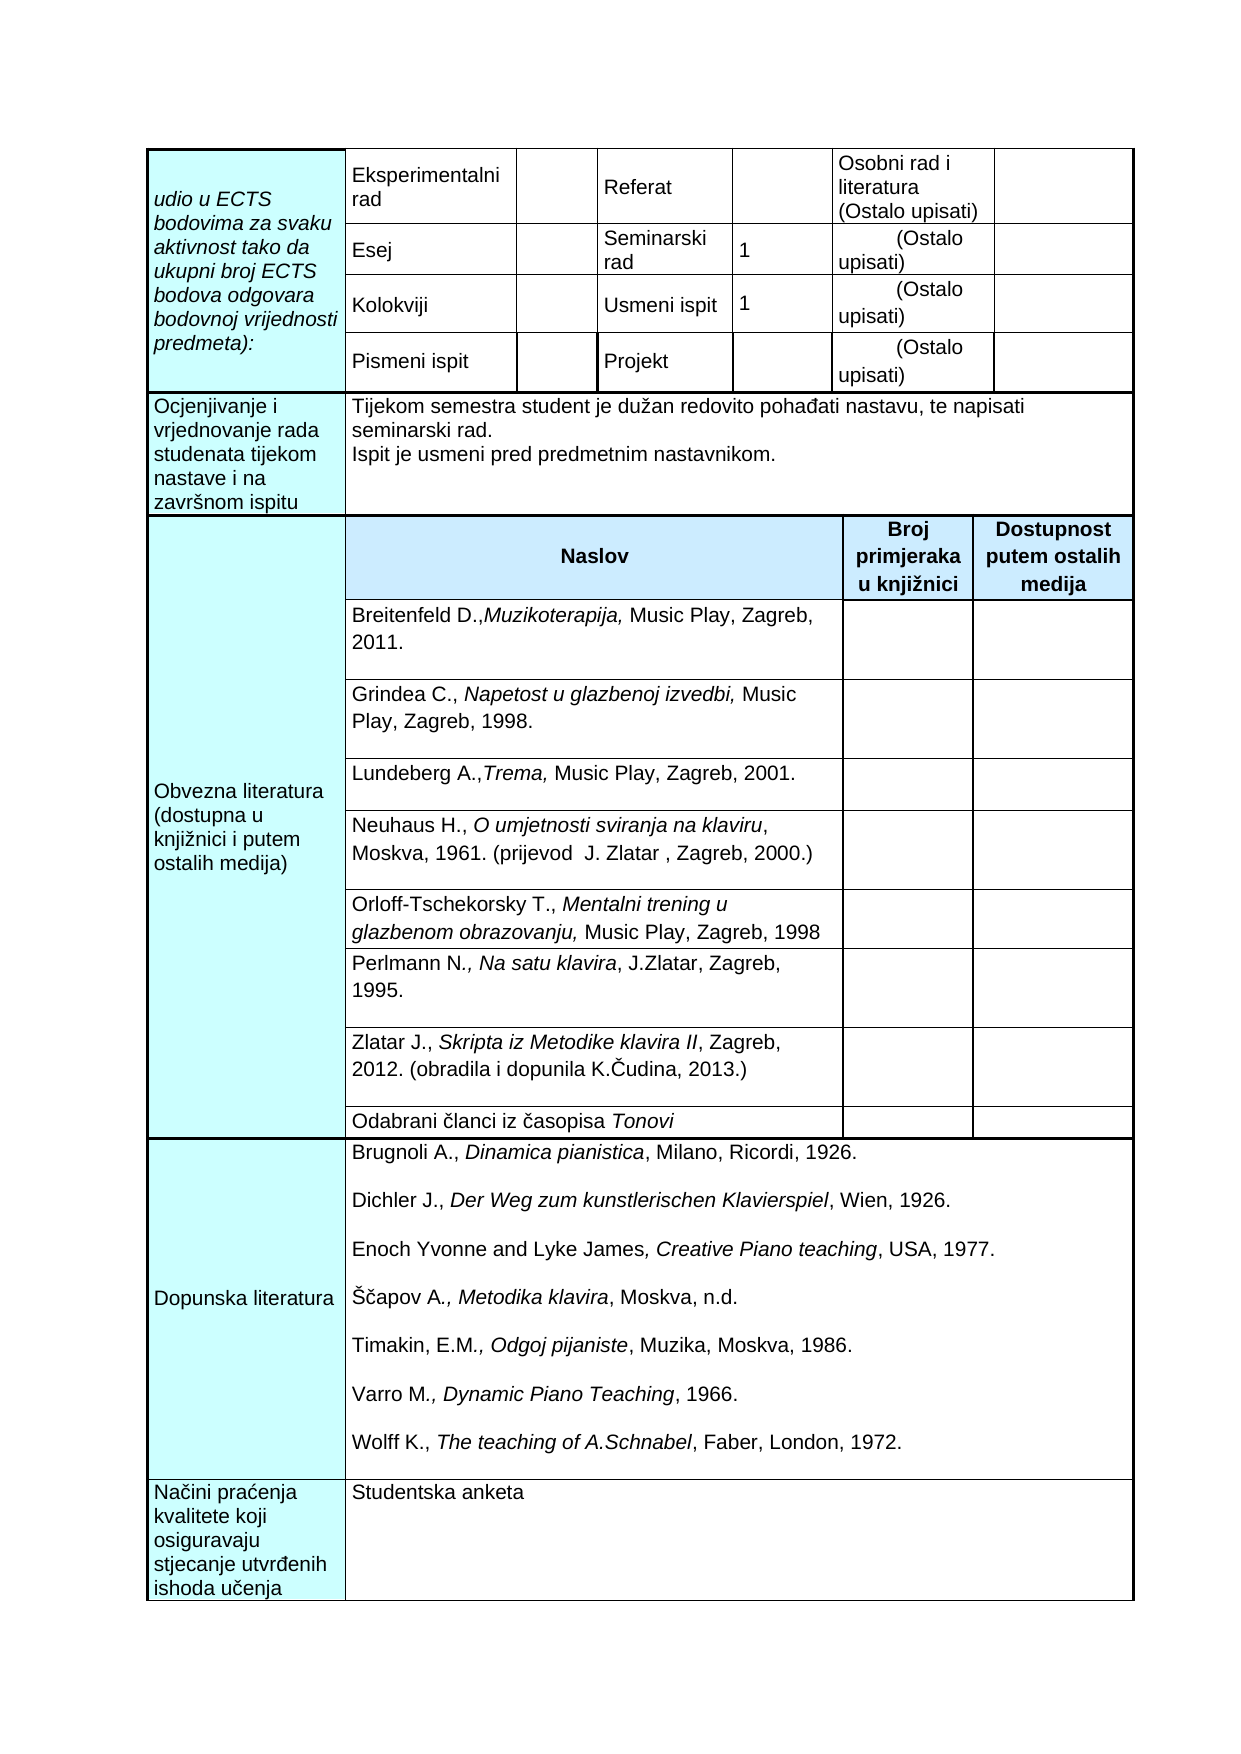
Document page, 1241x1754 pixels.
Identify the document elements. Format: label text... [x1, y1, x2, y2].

table_cell [995, 224, 1132, 274]
table_cell [517, 275, 597, 332]
table_cell (Ostalo upisati) [833, 275, 994, 332]
table_cell [974, 811, 1132, 889]
table_cell Tijekom semestra student je dužan redovito pohađati nastavu, te napisati seminarski rad. Ispit je usmeni pred predmetnim nastavnikom. [346, 394, 1132, 513]
table_cell [734, 333, 831, 391]
table_cell [844, 811, 972, 889]
table_cell Broj primjeraka u knjižnici [844, 517, 972, 599]
table_cell Brugnoli A., Dinamica pianistica, Milano, Ricordi, 1926. Dichler J., Der Weg zum kunstlerischen Klavierspiel, Wien, 1926. Enoch Yvonne and Lyke James, Creative Piano teaching, USA, 1977. Ščapov A., Metodika klavira, Moskva, n.d. Timakin, E.M., Odgoj pijaniste, Muzika, Moskva, 1986. Varro M., Dynamic Piano Teaching, 1966. Wolff K., The teaching of A.Schnabel, Faber, London, 1972. [346, 1140, 1132, 1479]
table_cell Neuhaus H., O umjetnosti sviranja na klaviru, Moskva, 1961. (prijevod J. Zlatar , Zagreb, 2000.) [346, 811, 842, 889]
table_cell [844, 680, 972, 758]
table_cell udio u ECTS bodovima za svaku aktivnost tako da ukupni broj ECTS bodova odgovara bodovnoj vrijednosti predmeta): [149, 151, 345, 391]
table_cell Obvezna literatura (dostupna u knjižnici i putem ostalih medija) [149, 517, 345, 1137]
table_cell Usmeni ispit [598, 275, 732, 332]
table_cell [974, 949, 1132, 1027]
table_cell Odabrani članci iz časopisa Tonovi [346, 1107, 842, 1137]
table_cell Referat [598, 149, 732, 223]
table_cell [974, 1107, 1132, 1137]
table_cell [517, 149, 597, 223]
table_cell [844, 1107, 972, 1137]
table_cell [733, 149, 832, 223]
table_cell [974, 680, 1132, 758]
table_cell Osobni rad i literatura (Ostalo upisati) [833, 149, 994, 223]
table_cell Orloff-Tschekorsky T., Mentalni trening u glazbenom obrazovanju, Music Play, Zagreb, 1998 [346, 890, 842, 947]
table_cell [974, 890, 1132, 947]
table_cell Grindea C., Napetost u glazbenoj izvedbi, Music Play, Zagreb, 1998. [346, 680, 842, 758]
table_cell [844, 890, 972, 947]
table_cell Kolokviji [346, 275, 516, 332]
table_cell Dostupnost putem ostalih medija [974, 517, 1132, 599]
table_cell Naslov [346, 517, 842, 599]
table_cell Esej [346, 224, 516, 274]
table_cell [974, 1028, 1132, 1106]
table_cell Seminarski rad [598, 224, 732, 274]
table_cell [995, 275, 1132, 332]
table_cell 1 [733, 275, 832, 332]
table_cell [844, 601, 972, 679]
table_cell [995, 333, 1132, 391]
table_cell Studentska anketa [346, 1480, 1132, 1599]
table_cell Eksperimentalni rad [346, 149, 516, 223]
table_cell Načini praćenja kvalitete koji osiguravaju stjecanje utvrđenih ishoda učenja [149, 1480, 345, 1599]
table_cell Lundeberg A.,Trema, Music Play, Zagreb, 2001. [346, 759, 842, 810]
table_cell Perlmann N., Na satu klavira, J.Zlatar, Zagreb, 1995. [346, 949, 842, 1027]
table_cell [844, 759, 972, 810]
table_cell (Ostalo upisati) [833, 224, 994, 274]
table_cell Ocjenjivanje i vrjednovanje rada studenata tijekom nastave i na završnom ispitu [149, 394, 345, 513]
table_cell Breitenfeld D.,Muzikoterapija, Music Play, Zagreb, 2011. [346, 600, 842, 679]
table_cell [995, 149, 1132, 223]
table_cell [844, 949, 972, 1027]
table_cell [974, 759, 1132, 810]
table_cell Projekt [599, 333, 732, 391]
table_cell Zlatar J., Skripta iz Metodike klavira II, Zagreb, 2012. (obradila i dopunila K.Čudina, 2013.) [346, 1028, 842, 1106]
table_cell [517, 224, 597, 274]
table_cell [974, 601, 1132, 679]
table_cell [844, 1028, 972, 1106]
table_cell 1 [733, 224, 832, 274]
table_cell (Ostalo upisati) [833, 333, 993, 391]
table_cell [518, 333, 596, 391]
table_cell Dopunska literatura [149, 1140, 345, 1479]
table_cell Pismeni ispit [346, 333, 516, 391]
